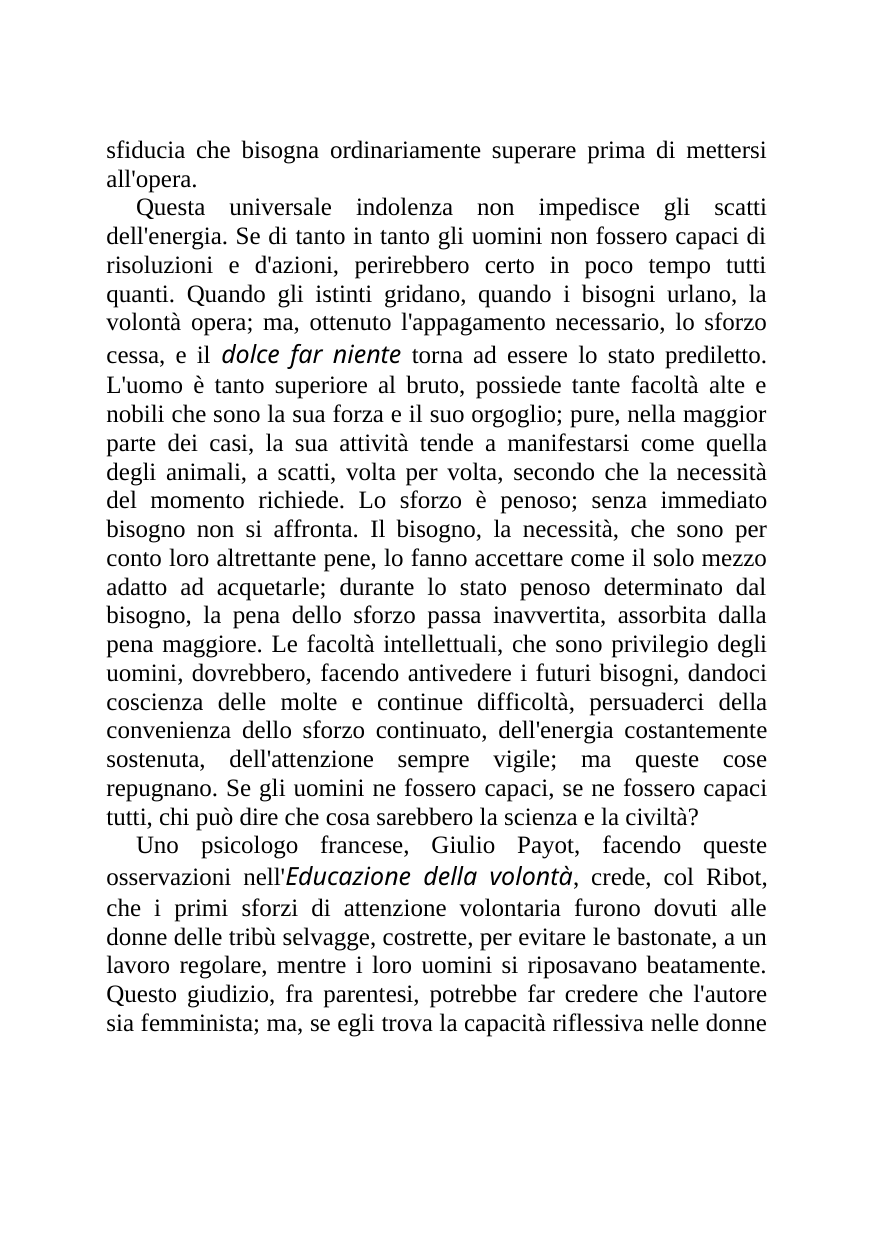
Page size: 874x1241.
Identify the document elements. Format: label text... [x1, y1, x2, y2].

text sfiducia che bisogna ordinariamente superare prima di mettersi all'opera. [106, 135, 768, 192]
text Uno psicologo francese, Giulio Payot, facendo queste osservazioni nell'Educazione della volontà, crede, col Ribot, che i primi sforzi di attenzione volontaria furono dovuti alle donne delle tribù selvagge, costrette, per evitare le bastonate, a un lavoro regolare, mentre i loro uomini si riposavano beatamente. Questo giudizio, fra parentesi, potrebbe far credere che l'autore sia femminista; ma, se egli trova la capacità riflessiva nelle donne [106, 830, 768, 1037]
text Questa universale indolenza non impedisce gli scatti dell'energia. Se di tanto in tanto gli uomini non fossero capaci di risoluzioni e d'azioni, perirebbero certo in poco tempo tutti quanti. Quando gli istinti gridano, quando i bisogni urlano, la volontà opera; ma, ottenuto l'appagamento necessario, lo sforzo cessa, e il dolce far niente torna ad essere lo stato prediletto. L'uomo è tanto superiore al bruto, possiede tante facoltà alte e nobili che sono la sua forza e il suo orgoglio; pure, nella maggior parte dei casi, la sua attività tende a manifestarsi come quella degli animali, a scatti, volta per volta, secondo che la necessità del momento richiede. Lo sforzo è penoso; senza immediato bisogno non si affronta. Il bisogno, la necessità, che sono per conto loro altrettante pene, lo fanno accettare come il solo mezzo adatto ad acquetarle; durante lo stato penoso determinato dal bisogno, la pena dello sforzo passa inavvertita, assorbita dalla pena maggiore. Le facoltà intellettuali, che sono privilegio degli uomini, dovrebbero, facendo antivedere i futuri bisogni, dandoci coscienza delle molte e continue difficoltà, persuaderci della convenienza dello sforzo continuato, dell'energia costantemente sostenuta, dell'attenzione sempre vigile; ma queste cose repugnano. Se gli uomini ne fossero capaci, se ne fossero capaci tutti, chi può dire che cosa sarebbero la scienza e la civiltà? [106, 192, 768, 830]
